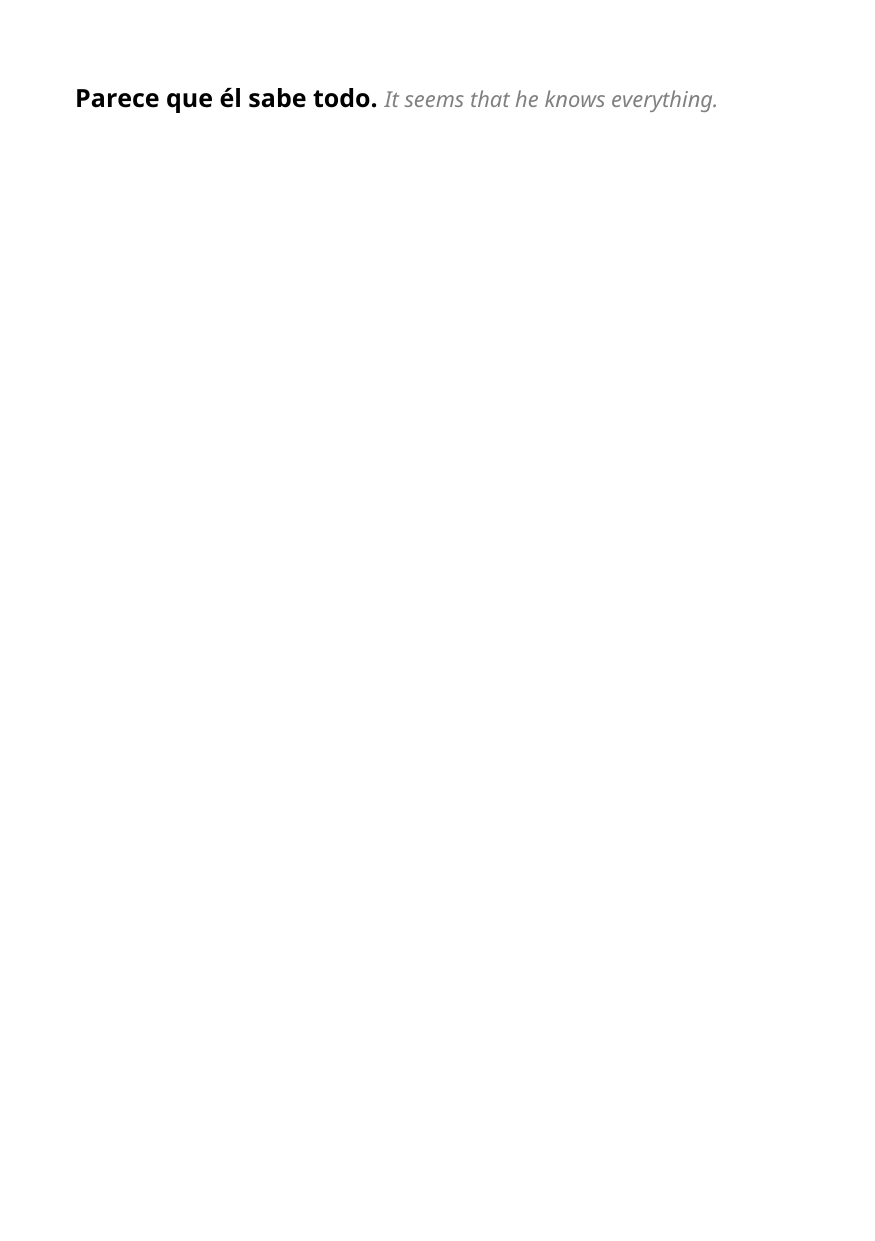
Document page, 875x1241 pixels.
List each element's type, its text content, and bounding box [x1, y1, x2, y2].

text Parece que él sabe todo. It seems that he knows everything. [75, 81, 799, 115]
